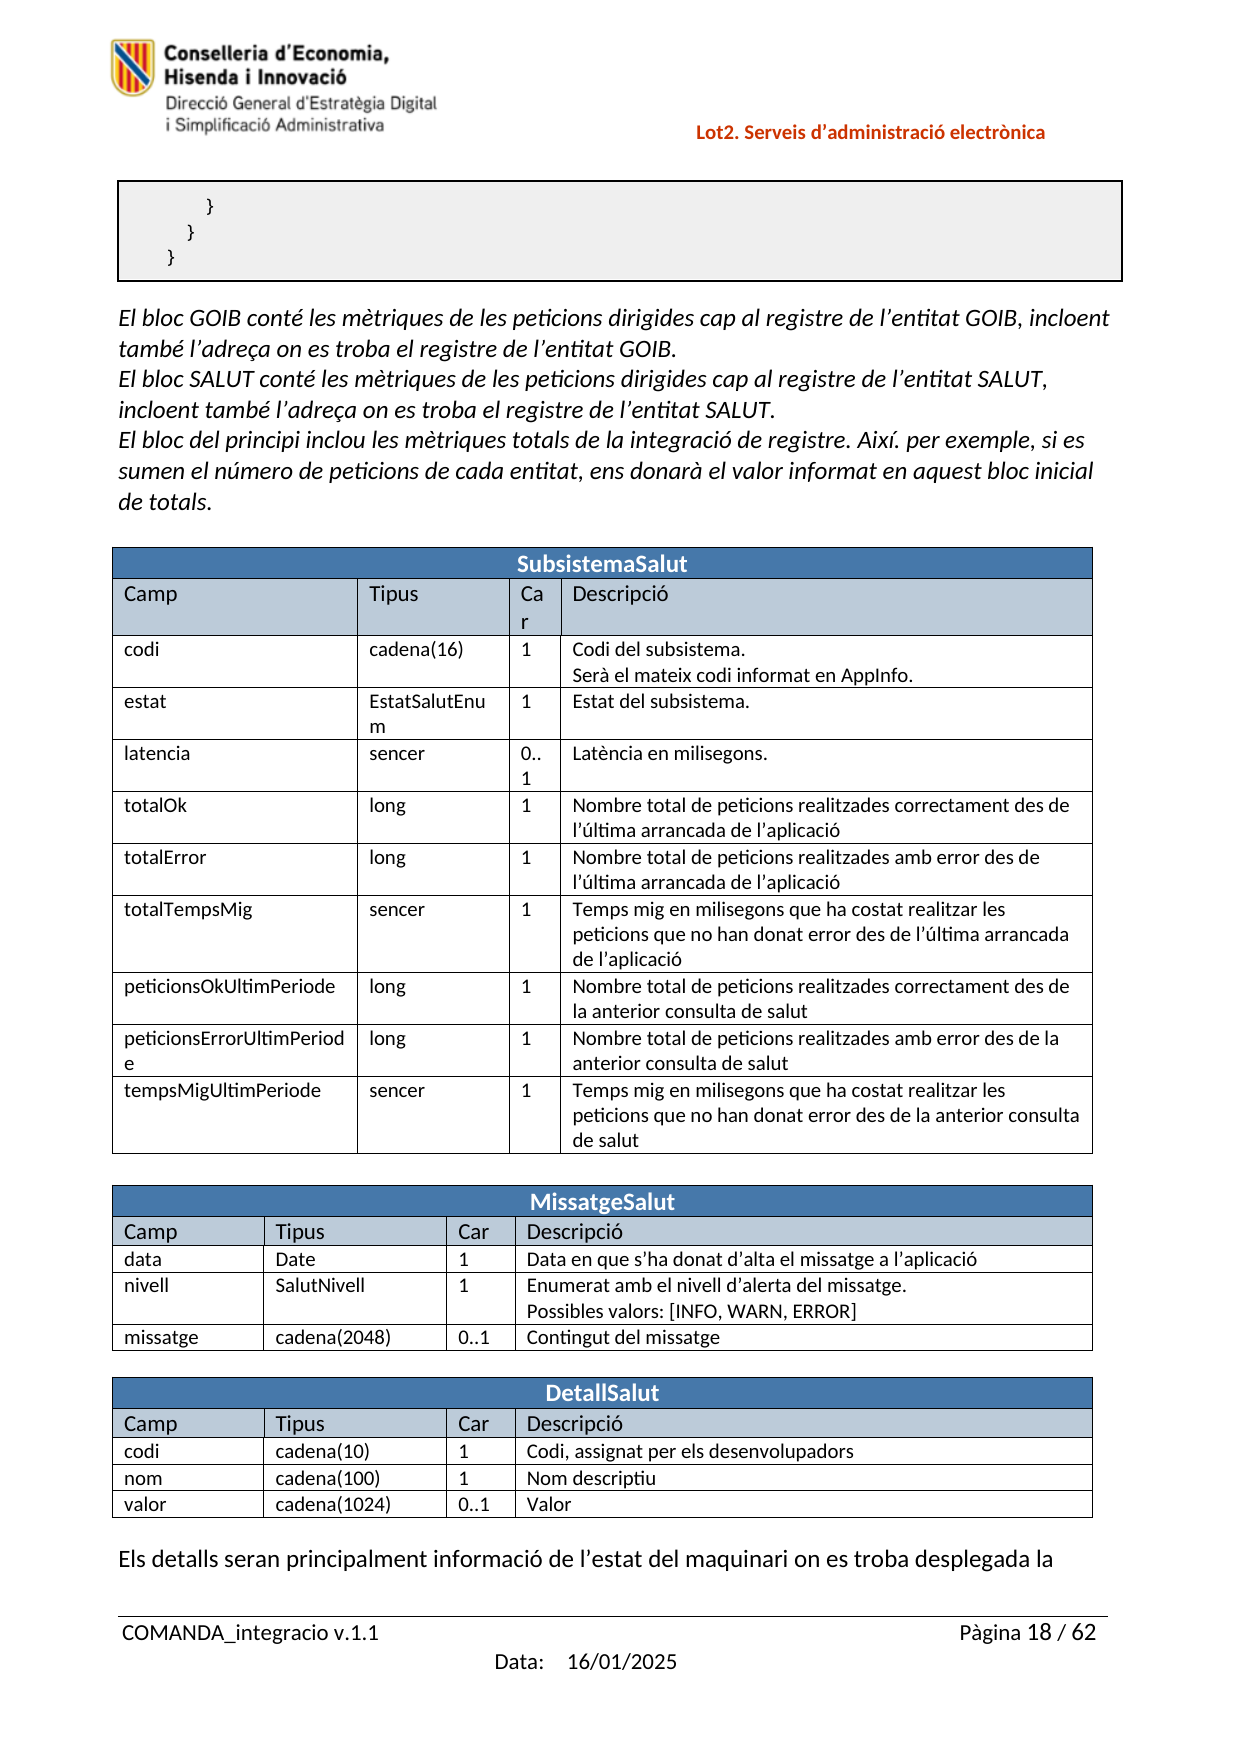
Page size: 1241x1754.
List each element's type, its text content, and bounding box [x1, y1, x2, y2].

table_cell 1 [510, 1025, 560, 1076]
table_cell Temps mig en milisegons que ha costat realitzar les peticions que no han donat error des de la anterior consulta de salut [561, 1077, 1092, 1153]
table_cell cadena(2048) [264, 1325, 446, 1350]
table_cell nivell [113, 1273, 263, 1323]
table_cell Nombre total de peticions realitzades amb error des de la anterior consulta de salut [561, 1025, 1092, 1076]
table_cell Descripció [516, 1409, 1092, 1437]
table_cell cadena(16) [358, 636, 509, 687]
table_cell Car [447, 1409, 515, 1437]
table_cell Nom descriptiu [516, 1465, 1092, 1490]
table_cell 1 [447, 1465, 515, 1490]
table_cell codi [113, 636, 357, 687]
table_cell tempsMigUltimPeriode [113, 1077, 357, 1153]
table_header SubsistemaSalut [113, 548, 1092, 578]
table_cell peticionsErrorUltimPeriode [113, 1025, 357, 1076]
table_cell 1 [510, 896, 560, 972]
table_cell latencia [113, 740, 357, 791]
text Els detalls seran principalment informació de l’estat del maquinari on es troba desplegada la [118, 1543, 1122, 1574]
table_cell estat [113, 688, 357, 739]
table_cell Estat del subsistema. [561, 688, 1092, 739]
table_cell Date [264, 1246, 446, 1272]
table_cell Nombre total de peticions realitzades correctament des de la anterior consulta de salut [561, 973, 1092, 1024]
table_cell 1 [510, 844, 560, 895]
table_cell nom [113, 1465, 263, 1490]
table_cell Nombre total de peticions realitzades amb error des de l’última arrancada de l’aplicació [561, 844, 1092, 895]
table_cell long [358, 792, 509, 843]
table_cell long [358, 844, 509, 895]
table_cell codi [113, 1438, 263, 1464]
table_cell 0..1 [447, 1325, 515, 1350]
table_cell 1 [447, 1273, 515, 1323]
table_cell Car [510, 579, 561, 635]
table_cell cadena(1024) [264, 1491, 446, 1517]
table_cell Temps mig en milisegons que ha costat realitzar les peticions que no han donat error des de l’última arrancada de l’aplicació [561, 896, 1092, 972]
table_cell Enumerat amb el nivell d’alerta del missatge. Possibles valors: [INFO, WARN, ERROR] [516, 1273, 1092, 1323]
table_cell Car [447, 1217, 515, 1245]
table_cell valor [113, 1491, 263, 1517]
table_cell long [358, 1025, 509, 1076]
table_cell Tipus [265, 1217, 446, 1245]
table_cell cadena(100) [264, 1465, 446, 1490]
table_cell Nombre total de peticions realitzades correctament des de l’última arrancada de l’aplicació [561, 792, 1092, 843]
table_cell totalOk [113, 792, 357, 843]
table_cell Camp [113, 579, 357, 635]
table_cell Tipus [358, 579, 509, 635]
table_cell Latència en milisegons. [561, 740, 1092, 791]
table_cell Tipus [265, 1409, 446, 1437]
table_cell 0..1 [447, 1491, 515, 1517]
text El bloc GOIB conté les mètriques de les peticions dirigides cap al registre de l’entitat GOIB, incloent també l’adreça on es troba el registre de l’entitat GOIB. El bloc SALUT conté les mètriques de les peticions dirigides cap al registre de l’entitat SALUT, incloent també l’adreça on es troba el registre de l’entitat SALUT. El bloc del principi inclou les mètriques totals de la integració de registre. Així. per exemple, si es sumen el número de peticions de cada entitat, ens donarà el valor informat en aquest bloc inicial de totals. [118, 302, 1122, 516]
table_cell totalError [113, 844, 357, 895]
table_header DetallSalut [113, 1378, 1092, 1408]
table_cell 1 [510, 973, 560, 1024]
table_cell Camp [113, 1217, 264, 1245]
table_header MissatgeSalut [113, 1186, 1092, 1216]
table_cell Codi del subsistema. Serà el mateix codi informat en AppInfo. [561, 636, 1092, 687]
table_cell totalTempsMig [113, 896, 357, 972]
table_cell Contingut del missatge [516, 1325, 1092, 1350]
table_cell 0..1 [510, 740, 560, 791]
table_cell Codi, assignat per els desenvolupadors [516, 1438, 1092, 1464]
table_cell EstatSalutEnum [358, 688, 509, 739]
table_cell 1 [510, 1077, 560, 1153]
table_cell 1 [510, 792, 560, 843]
table_cell peticionsOkUltimPeriode [113, 973, 357, 1024]
table_header } } } [119, 182, 1121, 279]
table_cell sencer [358, 896, 509, 972]
table_cell long [358, 973, 509, 1024]
table_cell 1 [447, 1438, 515, 1464]
table_cell 1 [510, 636, 560, 687]
table_cell 1 [510, 688, 560, 739]
table_cell Descripció [562, 579, 1092, 635]
table_cell Data en que s’ha donat d’alta el missatge a l’aplicació [516, 1246, 1092, 1272]
table_cell sencer [358, 1077, 509, 1153]
table_cell missatge [113, 1325, 263, 1350]
picture [100, 26, 467, 156]
table_cell Descripció [516, 1217, 1092, 1245]
table_cell Valor [516, 1491, 1092, 1517]
table_cell Camp [113, 1409, 264, 1437]
table_cell 1 [447, 1246, 515, 1272]
table_cell cadena(10) [264, 1438, 446, 1464]
table_cell sencer [358, 740, 509, 791]
table_cell data [113, 1246, 263, 1272]
table_cell SalutNivell [264, 1273, 446, 1323]
